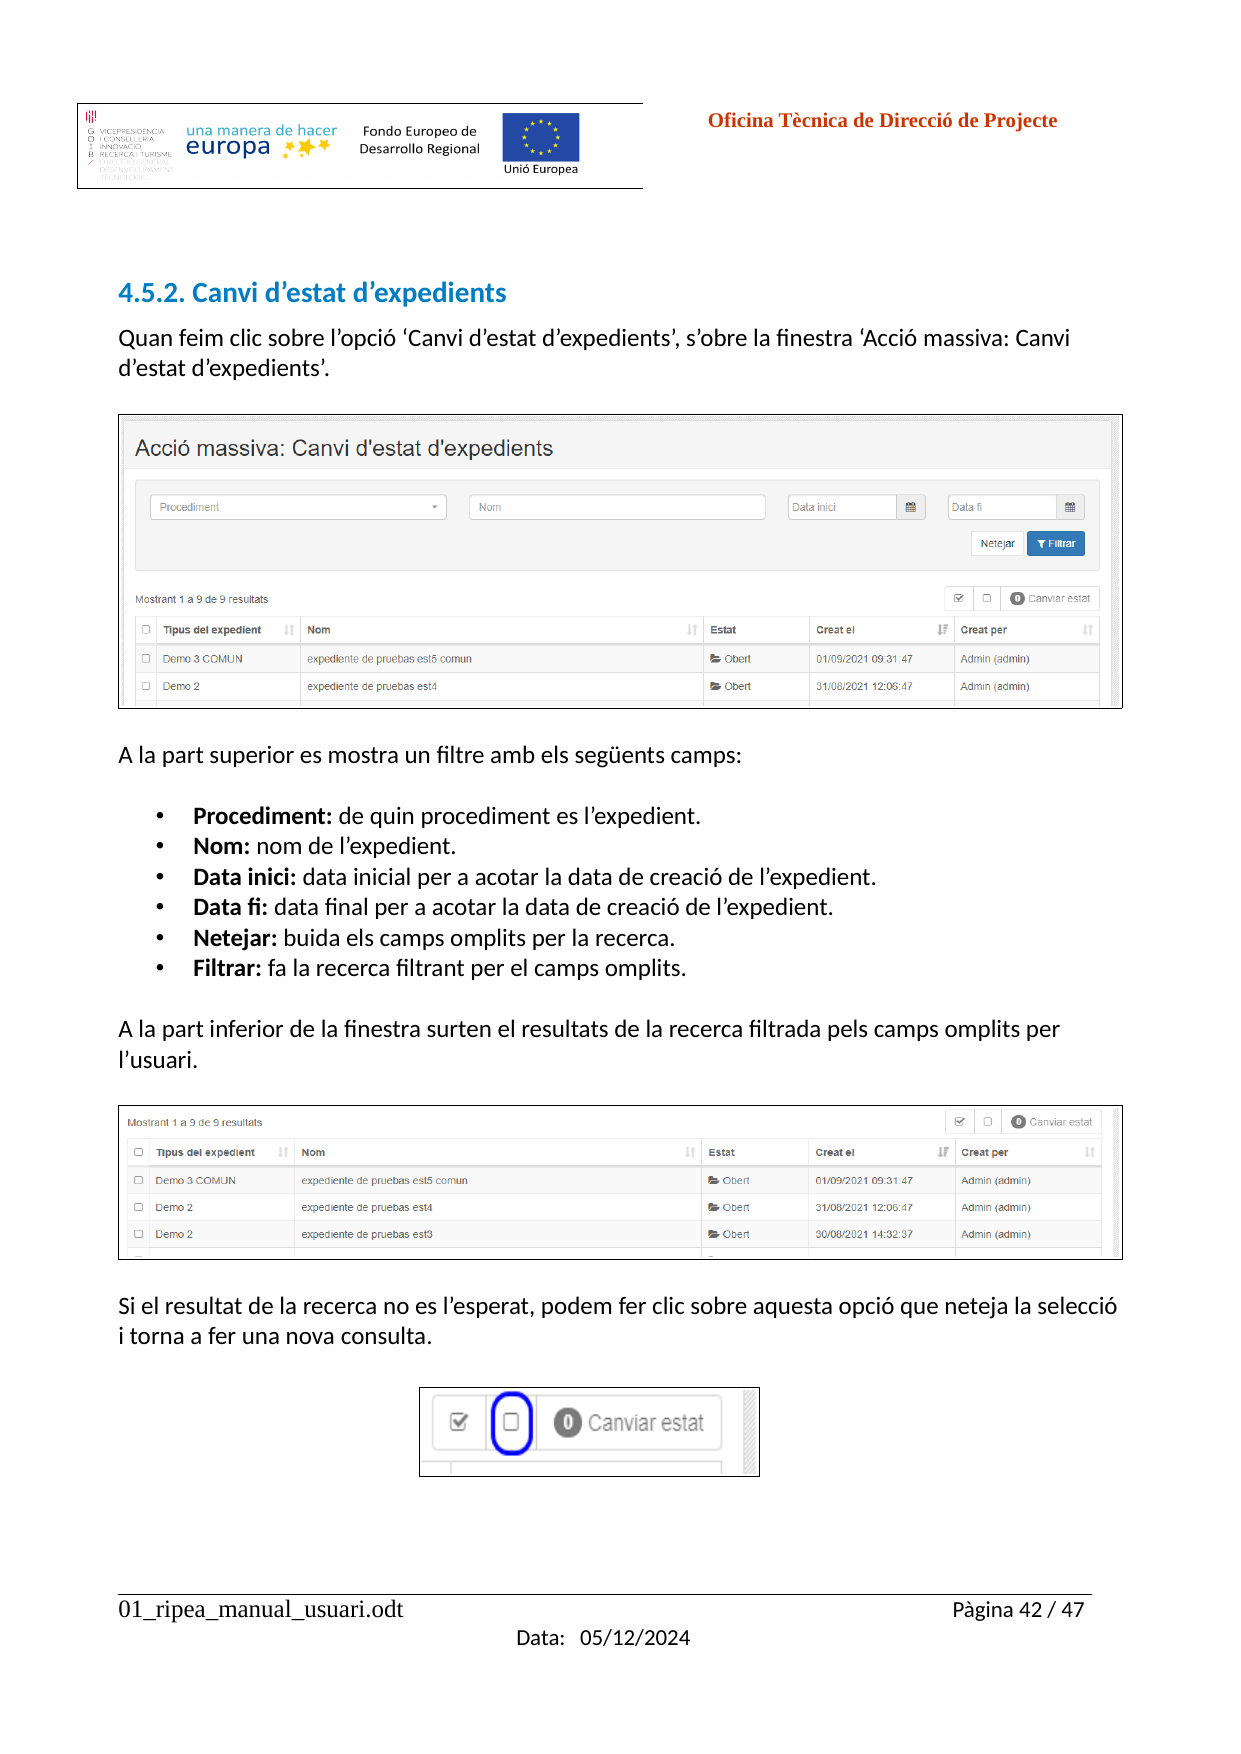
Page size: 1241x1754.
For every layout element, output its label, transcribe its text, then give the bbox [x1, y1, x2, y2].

list Nom: nom de l’expedient. [156, 830, 1122, 861]
picture [82, 108, 178, 182]
list Data fi: data final per a acotar la data de creació de l’expedient. [156, 891, 1122, 922]
text A la part inferior de la finestra surten el resultats de la recerca filtrada pels camps omplits per l’usuari. [118, 1013, 1122, 1074]
picture [121, 1108, 1119, 1257]
subtitle 4.5.2. Canvi d’estat d’expedients [118, 274, 1122, 309]
text Quan feim clic sobre l’opció ‘Canvi d’estat d’expedients’, s’obre la finestra ‘Acció massiva: Canvi d’estat d’expedients’. [118, 322, 1122, 383]
list Filtrar: fa la recerca filtrant per el camps omplits. [156, 952, 1122, 983]
text A la part superior es mostra un filtre amb els següents camps: [118, 739, 1122, 769]
picture [121, 416, 1119, 706]
list Procediment: de quin procediment es l’expedient. [156, 800, 1122, 830]
picture [184, 108, 585, 182]
text Si el resultat de la recerca no es l’esperat, podem fer clic sobre aquesta opció que neteja la selecció i torna a fer una nova consulta. [118, 1290, 1122, 1351]
picture [421, 1390, 756, 1474]
list Data inici: data inicial per a acotar la data de creació de l’expedient. [156, 861, 1122, 891]
list Netejar: buida els camps omplits per la recerca. [156, 922, 1122, 952]
